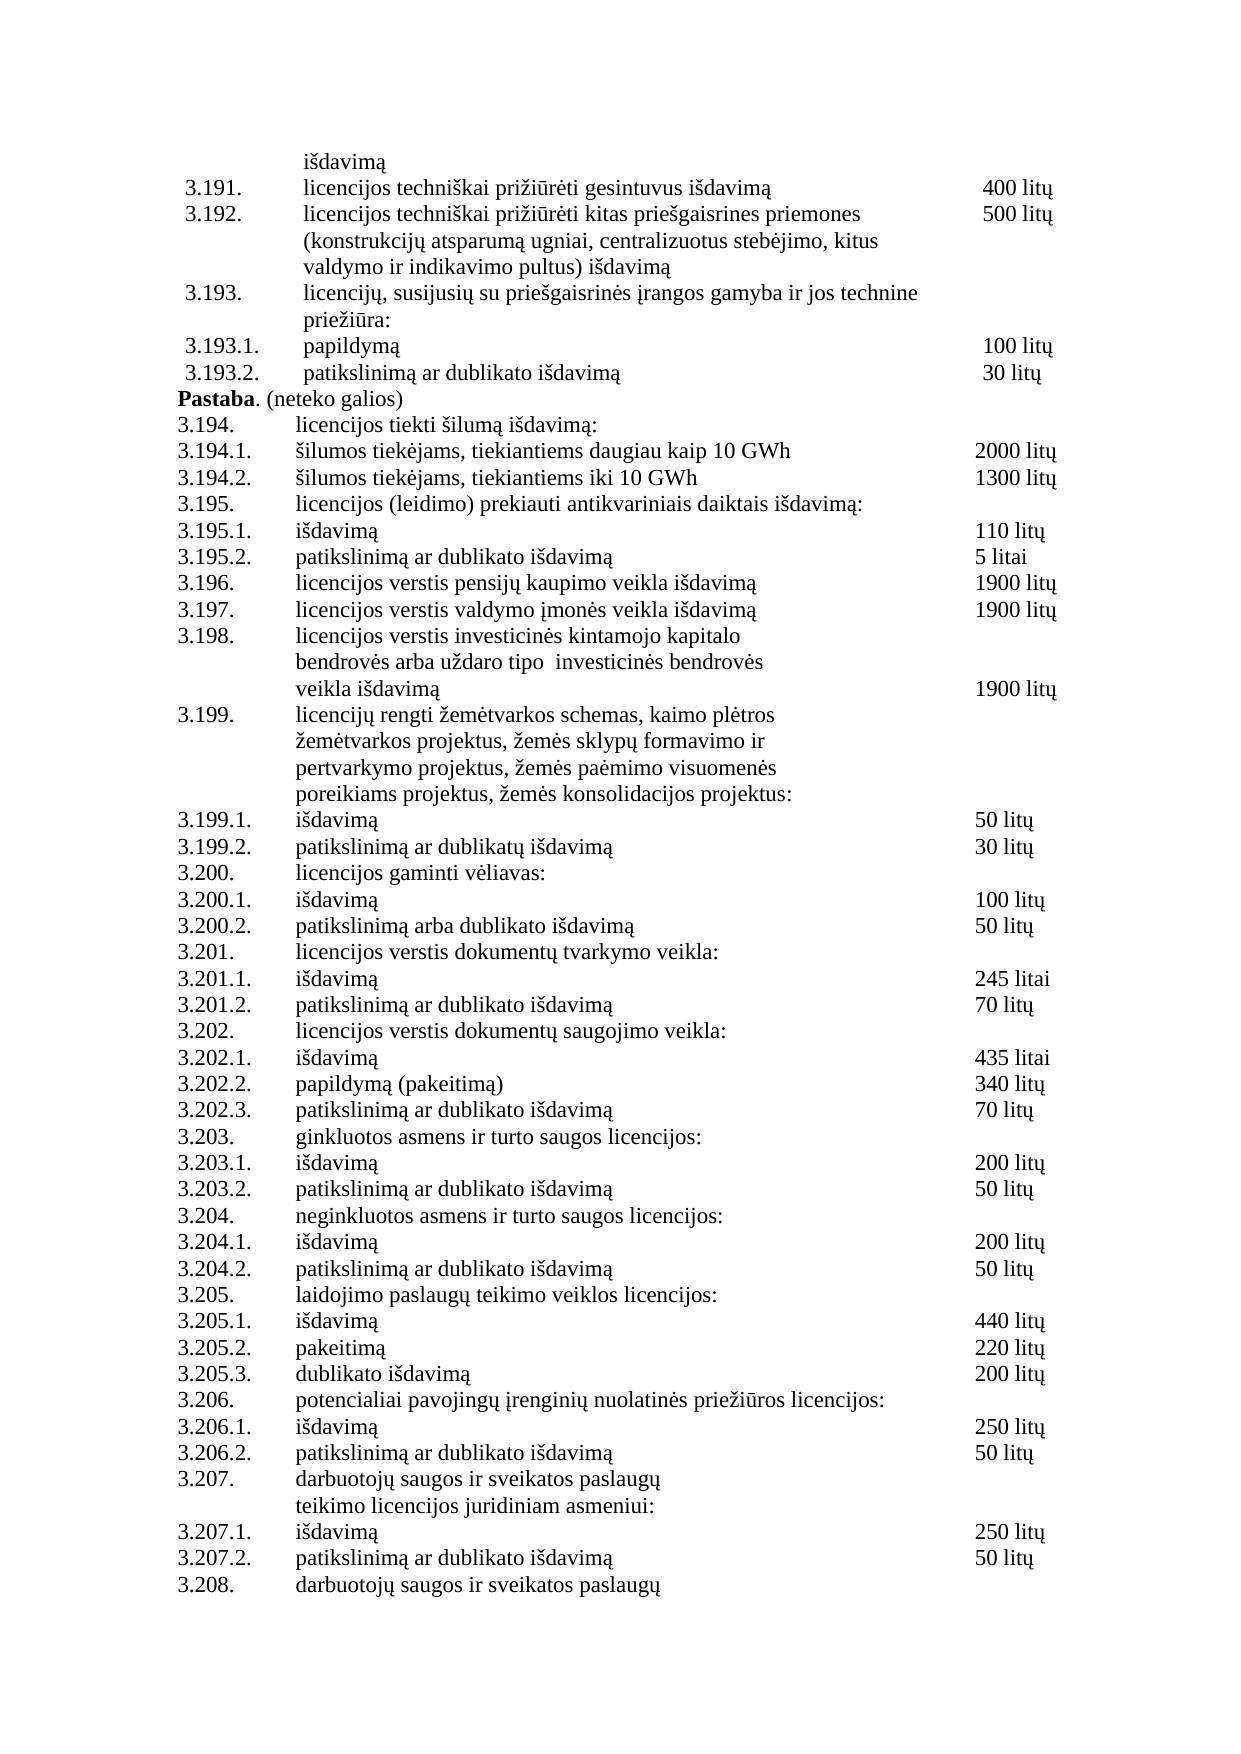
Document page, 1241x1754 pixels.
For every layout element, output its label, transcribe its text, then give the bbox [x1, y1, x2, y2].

text 3.201. licencijos verstis dokumentų tvarkymo veikla: [177, 938, 1122, 965]
text 3.202.1. išdavimą 435 litai [177, 1044, 1122, 1070]
text 3.199.1. išdavimą 50 litų [177, 807, 1122, 833]
text 3.199.2. patikslinimą ar dublikatų išdavimą 30 litų [177, 833, 1122, 859]
text 3.201.1. išdavimą 245 litai [177, 965, 1122, 991]
text 3.200. licencijos gaminti vėliavas: [177, 859, 1122, 886]
text 3.207.2. patikslinimą ar dublikato išdavimą 50 litų [177, 1544, 1122, 1571]
table_cell 30 litų [971, 359, 1144, 385]
text teikimo licencijos juridiniam asmeniui: [177, 1492, 1122, 1518]
text 3.202.3. patikslinimą ar dublikato išdavimą 70 litų [177, 1096, 1122, 1123]
text 3.195. licencijos (leidimo) prekiauti antikvariniais daiktais išdavimą: [177, 490, 1122, 517]
table_cell licencijų, susijusių su priešgaisrinės įrangos gamyba ir jos technine priežiūra: [292, 280, 971, 332]
text 3.204.2. patikslinimą ar dublikato išdavimą 50 litų [177, 1254, 1122, 1281]
text 3.194.1. šilumos tiekėjams, tiekiantiems daugiau kaip 10 GWh 2000 litų [177, 438, 1122, 464]
text 3.207.1. išdavimą 250 litų [177, 1518, 1122, 1544]
table_cell licencijos techniškai prižiūrėti gesintuvus išdavimą [292, 174, 971, 200]
table_cell licencijos techniškai prižiūrėti kitas priešgaisrines priemones (konstrukcijų atsparumą ugniai, centralizuotus stebėjimo, kitus valdymo ir indikavimo pultus) išdavimą [292, 200, 971, 279]
text 3.200.1. išdavimą 100 litų [177, 886, 1122, 912]
table_cell [971, 280, 1144, 332]
text 3.203.1. išdavimą 200 litų [177, 1149, 1122, 1176]
text pertvarkymo projektus, žemės paėmimo visuomenės [177, 754, 1122, 780]
table_cell 3.191. [174, 174, 292, 200]
table_cell 3.192. [174, 200, 292, 279]
text Pastaba. (neteko galios) [177, 385, 1122, 411]
text 3.199. licencijų rengti žemėtvarkos schemas, kaimo plėtros [177, 701, 1122, 727]
text 3.194. licencijos tiekti šilumą išdavimą: [177, 411, 1122, 438]
table_cell 500 litų [971, 200, 1144, 279]
table_cell patikslinimą ar dublikato išdavimą [292, 359, 971, 385]
text 3.205. laidojimo paslaugų teikimo veiklos licencijos: [177, 1281, 1122, 1307]
table_cell papildymą [292, 332, 971, 358]
table_cell išdavimą [292, 148, 971, 174]
text 3.205.3. dublikato išdavimą 200 litų [177, 1360, 1122, 1386]
text žemėtvarkos projektus, žemės sklypų formavimo ir [192, 727, 1122, 754]
text 3.202. licencijos verstis dokumentų saugojimo veikla: [177, 1017, 1122, 1044]
table_cell 3.193. [174, 280, 292, 332]
text 3.206. potencialiai pavojingų įrenginių nuolatinės priežiūros licencijos: [177, 1386, 1122, 1413]
text 3.204. neginkluotos asmens ir turto saugos licencijos: [177, 1202, 1122, 1228]
text 3.198. licencijos verstis investicinės kintamojo kapitalo bendrovės arba uždaro tipo investicinės bendrovės veikla išdavimą 1900 litų [177, 622, 1122, 701]
text 3.194.2. šilumos tiekėjams, tiekiantiems iki 10 GWh 1300 litų [177, 464, 1122, 490]
text 3.196. licencijos verstis pensijų kaupimo veikla išdavimą 1900 litų [177, 569, 1107, 596]
text 3.206.2. patikslinimą ar dublikato išdavimą 50 litų [177, 1439, 1122, 1465]
table_cell 3.193.2. [174, 359, 292, 385]
table_cell [971, 148, 1144, 174]
text 3.195.2. patikslinimą ar dublikato išdavimą 5 litai [177, 543, 1122, 569]
text 3.207. darbuotojų saugos ir sveikatos paslaugų [177, 1465, 1122, 1492]
table_cell [174, 148, 292, 174]
text 3.195.1. išdavimą 110 litų [177, 517, 1122, 543]
text poreikiams projektus, žemės konsolidacijos projektus: [177, 780, 1122, 807]
text 3.200.2. patikslinimą arba dublikato išdavimą 50 litų [177, 912, 1122, 938]
text 3.208. darbuotojų saugos ir sveikatos paslaugų [177, 1571, 1122, 1597]
table_cell 400 litų [971, 174, 1144, 200]
text 3.202.2. papildymą (pakeitimą) 340 litų [177, 1070, 1122, 1096]
text 3.201.2. patikslinimą ar dublikato išdavimą 70 litų [177, 991, 1122, 1017]
table_cell 3.193.1. [174, 332, 292, 358]
table_cell 100 litų [971, 332, 1144, 358]
text 3.203. ginkluotos asmens ir turto saugos licencijos: [177, 1123, 1122, 1149]
text 3.197. licencijos verstis valdymo įmonės veikla išdavimą 1900 litų [177, 596, 1107, 622]
text 3.205.1. išdavimą 440 litų [177, 1307, 1122, 1334]
text 3.204.1. išdavimą 200 litų [177, 1228, 1122, 1254]
text 3.203.2. patikslinimą ar dublikato išdavimą 50 litų [177, 1176, 1122, 1202]
text 3.205.2. pakeitimą 220 litų [177, 1334, 1122, 1360]
text 3.206.1. išdavimą 250 litų [177, 1413, 1122, 1439]
